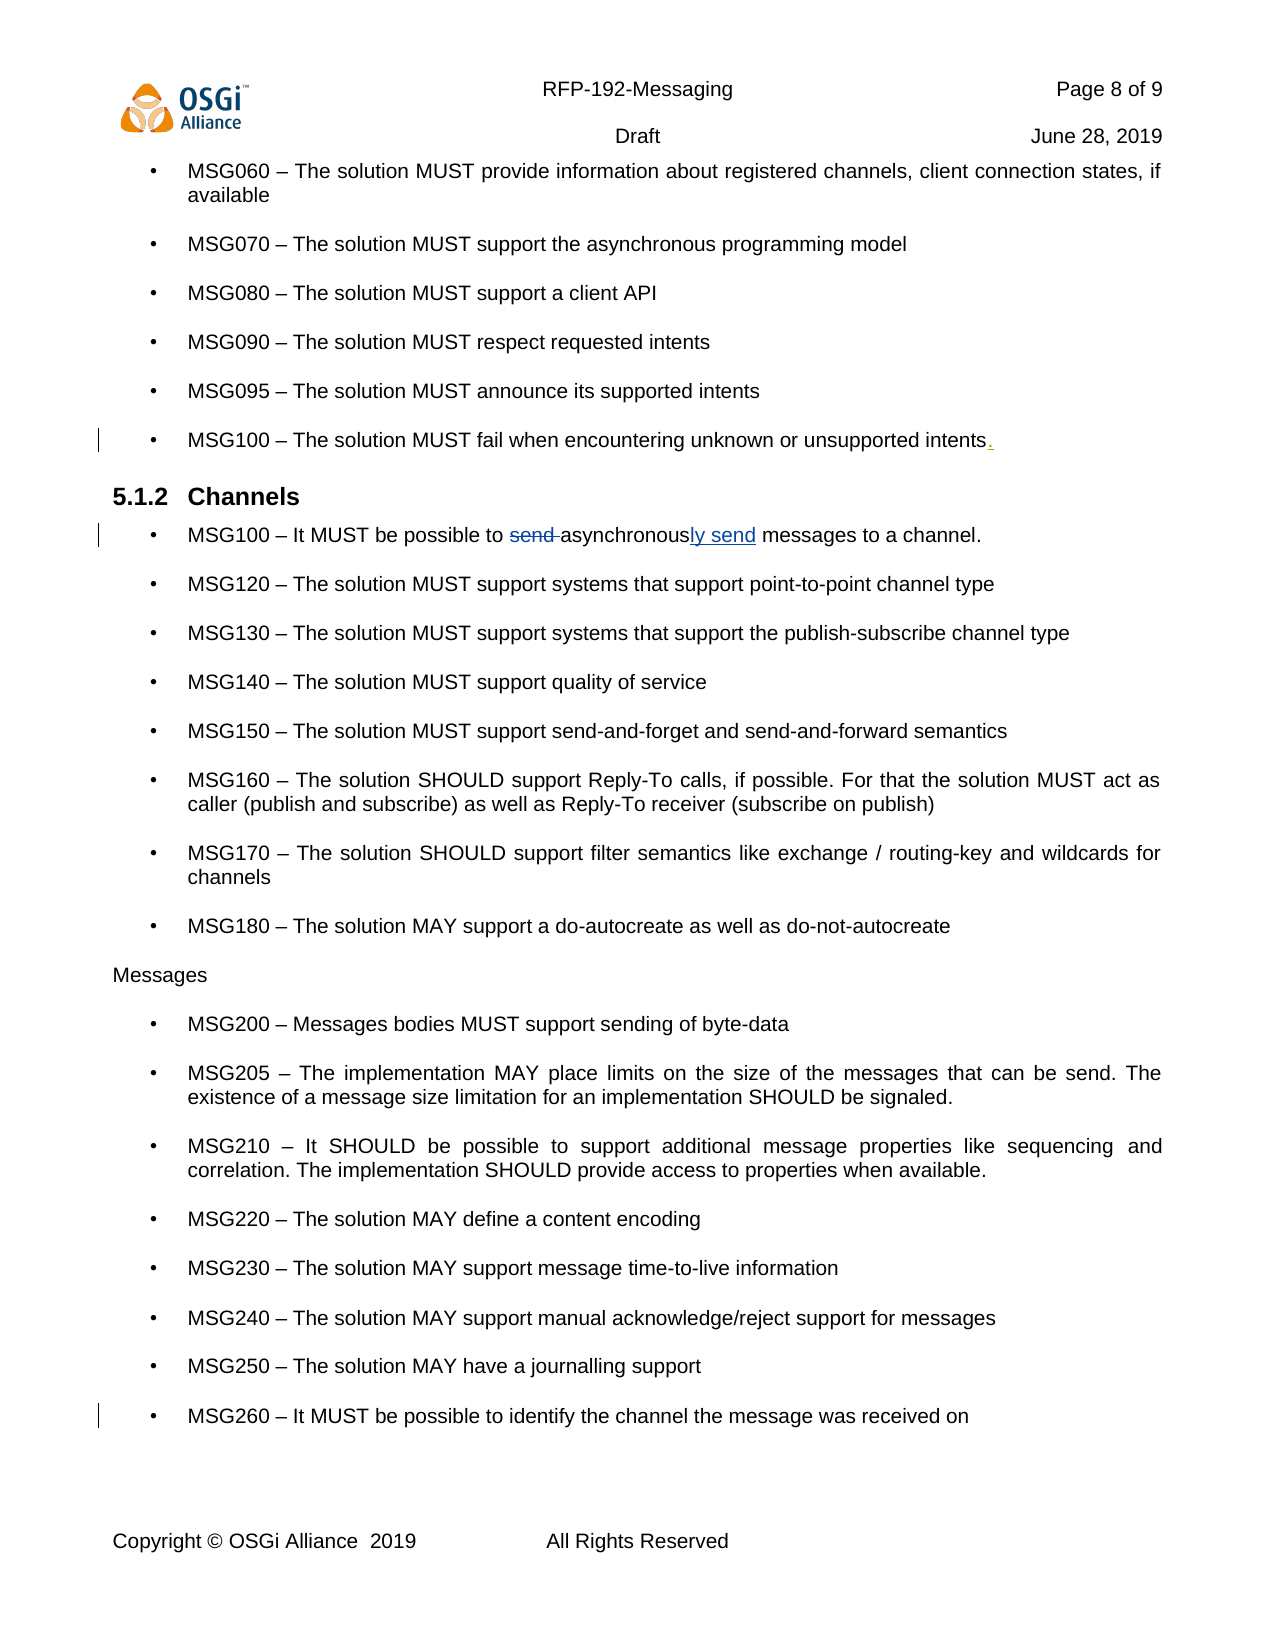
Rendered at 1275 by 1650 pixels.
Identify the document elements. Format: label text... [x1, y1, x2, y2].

list MSG100 – The solution MUST fail when encountering unknown or unsupported intents. [150, 428, 1162, 452]
list MSG160 – The solution SHOULD support Reply-To calls, if possible. For that the solution MUST act as caller (publish and subscribe) as well as Reply-To receiver (subscribe on publish) [150, 768, 1162, 816]
list MSG095 – The solution MUST announce its supported intents [150, 379, 1162, 403]
list MSG080 – The solution MUST support a client API [150, 281, 1162, 305]
list MSG170 – The solution SHOULD support filter semantics like exchange / routing-key and wildcards for channels [150, 841, 1162, 889]
list MSG230 – The solution MAY support message time-to-live information [150, 1256, 1162, 1280]
subtitle Channels [112, 481, 1162, 510]
list MSG150 – The solution MUST support send-and-forget and send-and-forward semantics [150, 719, 1162, 743]
list MSG140 – The solution MUST support quality of service [150, 670, 1162, 694]
list MSG205 – The implementation MAY place limits on the size of the messages that can be send. The existence of a message size limitation for an implementation SHOULD be signaled. [150, 1061, 1162, 1109]
list MSG060 – The solution MUST provide information about registered channels, client connection states, if available [150, 159, 1162, 207]
list MSG200 – Messages bodies MUST support sending of byte-data [150, 1012, 1162, 1036]
list MSG180 – The solution MAY support a do-autocreate as well as do-not-autocreate [150, 914, 1162, 938]
list MSG090 – The solution MUST respect requested intents [150, 330, 1162, 354]
list MSG100 – It MUST be possible to asynchronously send messages to a channel. [150, 523, 1162, 547]
list MSG130 – The solution MUST support systems that support the publish-subscribe channel type [150, 621, 1162, 645]
picture [113, 76, 257, 140]
list MSG210 – It SHOULD be possible to support additional message properties like sequencing and correlation. The implementation SHOULD provide access to properties when available. [150, 1134, 1162, 1182]
list MSG250 – The solution MAY have a journalling support [150, 1354, 1162, 1378]
list MSG120 – The solution MUST support systems that support point-to-point channel type [150, 572, 1162, 596]
list MSG070 – The solution MUST support the asynchronous programming model [150, 232, 1162, 256]
list MSG220 – The solution MAY define a content encoding [150, 1207, 1162, 1231]
list MSG260 – It MUST be possible to identify the channel the message was received on [150, 1403, 1162, 1427]
text Messages [112, 963, 1162, 987]
list MSG240 – The solution MAY support manual acknowledge/reject support for messages [150, 1305, 1162, 1329]
